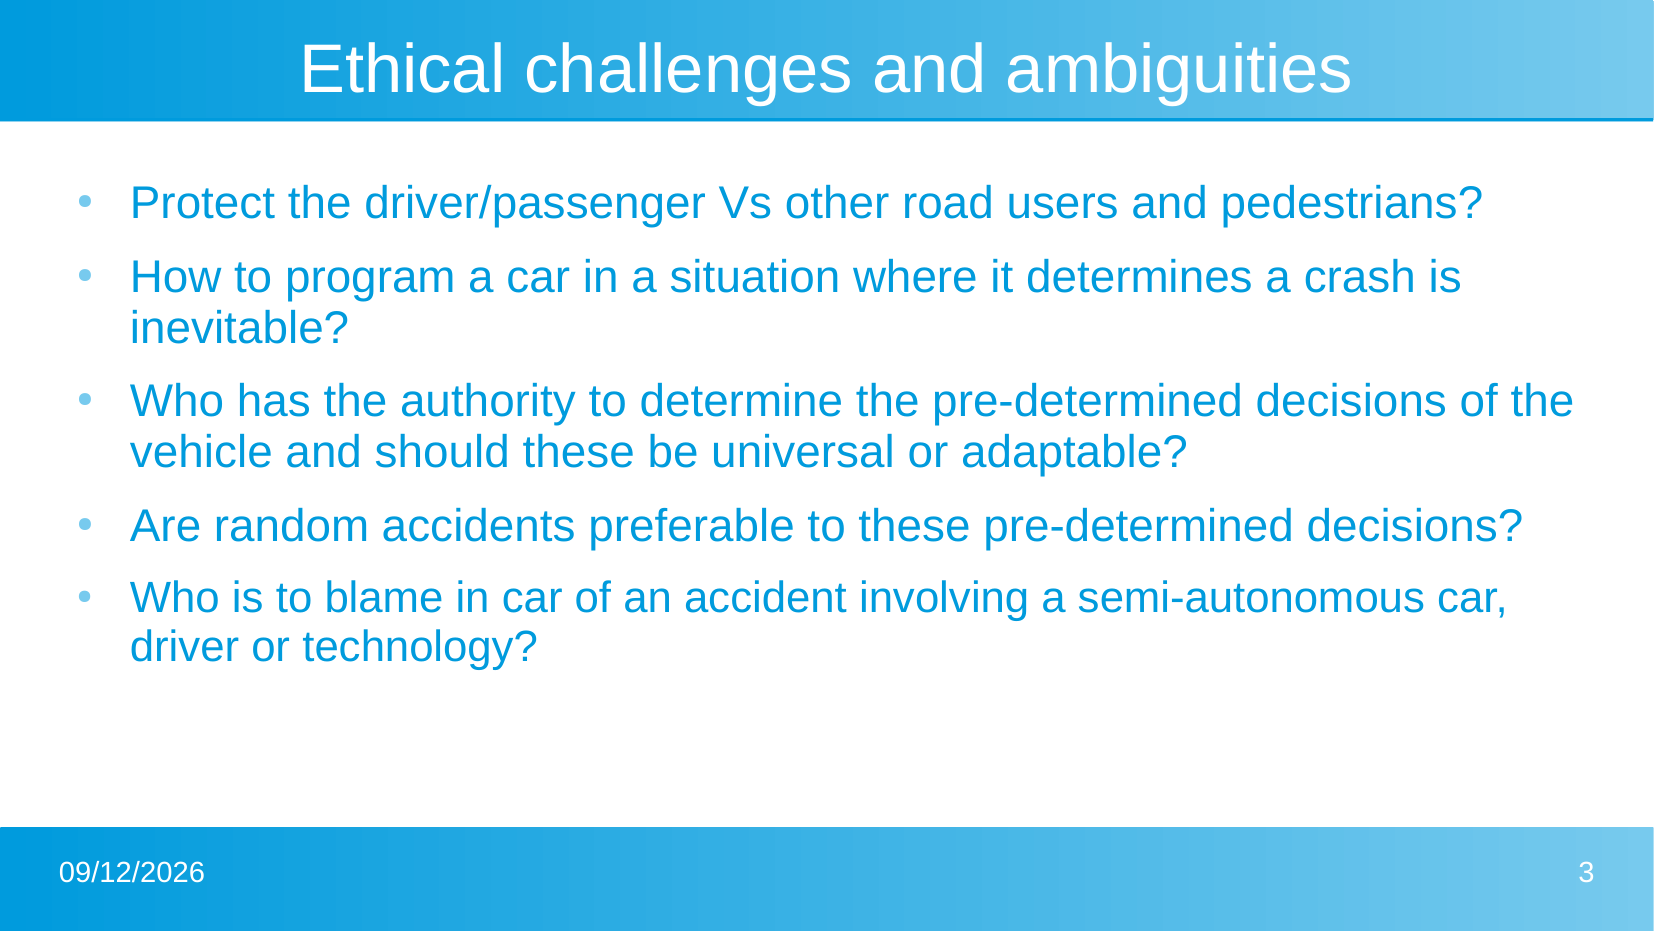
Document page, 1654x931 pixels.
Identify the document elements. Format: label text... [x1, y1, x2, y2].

list Protect the driver/passenger Vs other road users and pedestrians? How to program a car in a situation where it determines a crash is inevitable? Who has the authority to determine the pre-determined decisions of the vehicle and should these be universal or adaptable? Are random accidents preferable to these pre-determined decisions? Who is to blame in car of an accident involving a semi-autonomous car, driver or technology? [59, 177, 1595, 768]
title Ethical challenges and ambiguities [59, 29, 1595, 108]
